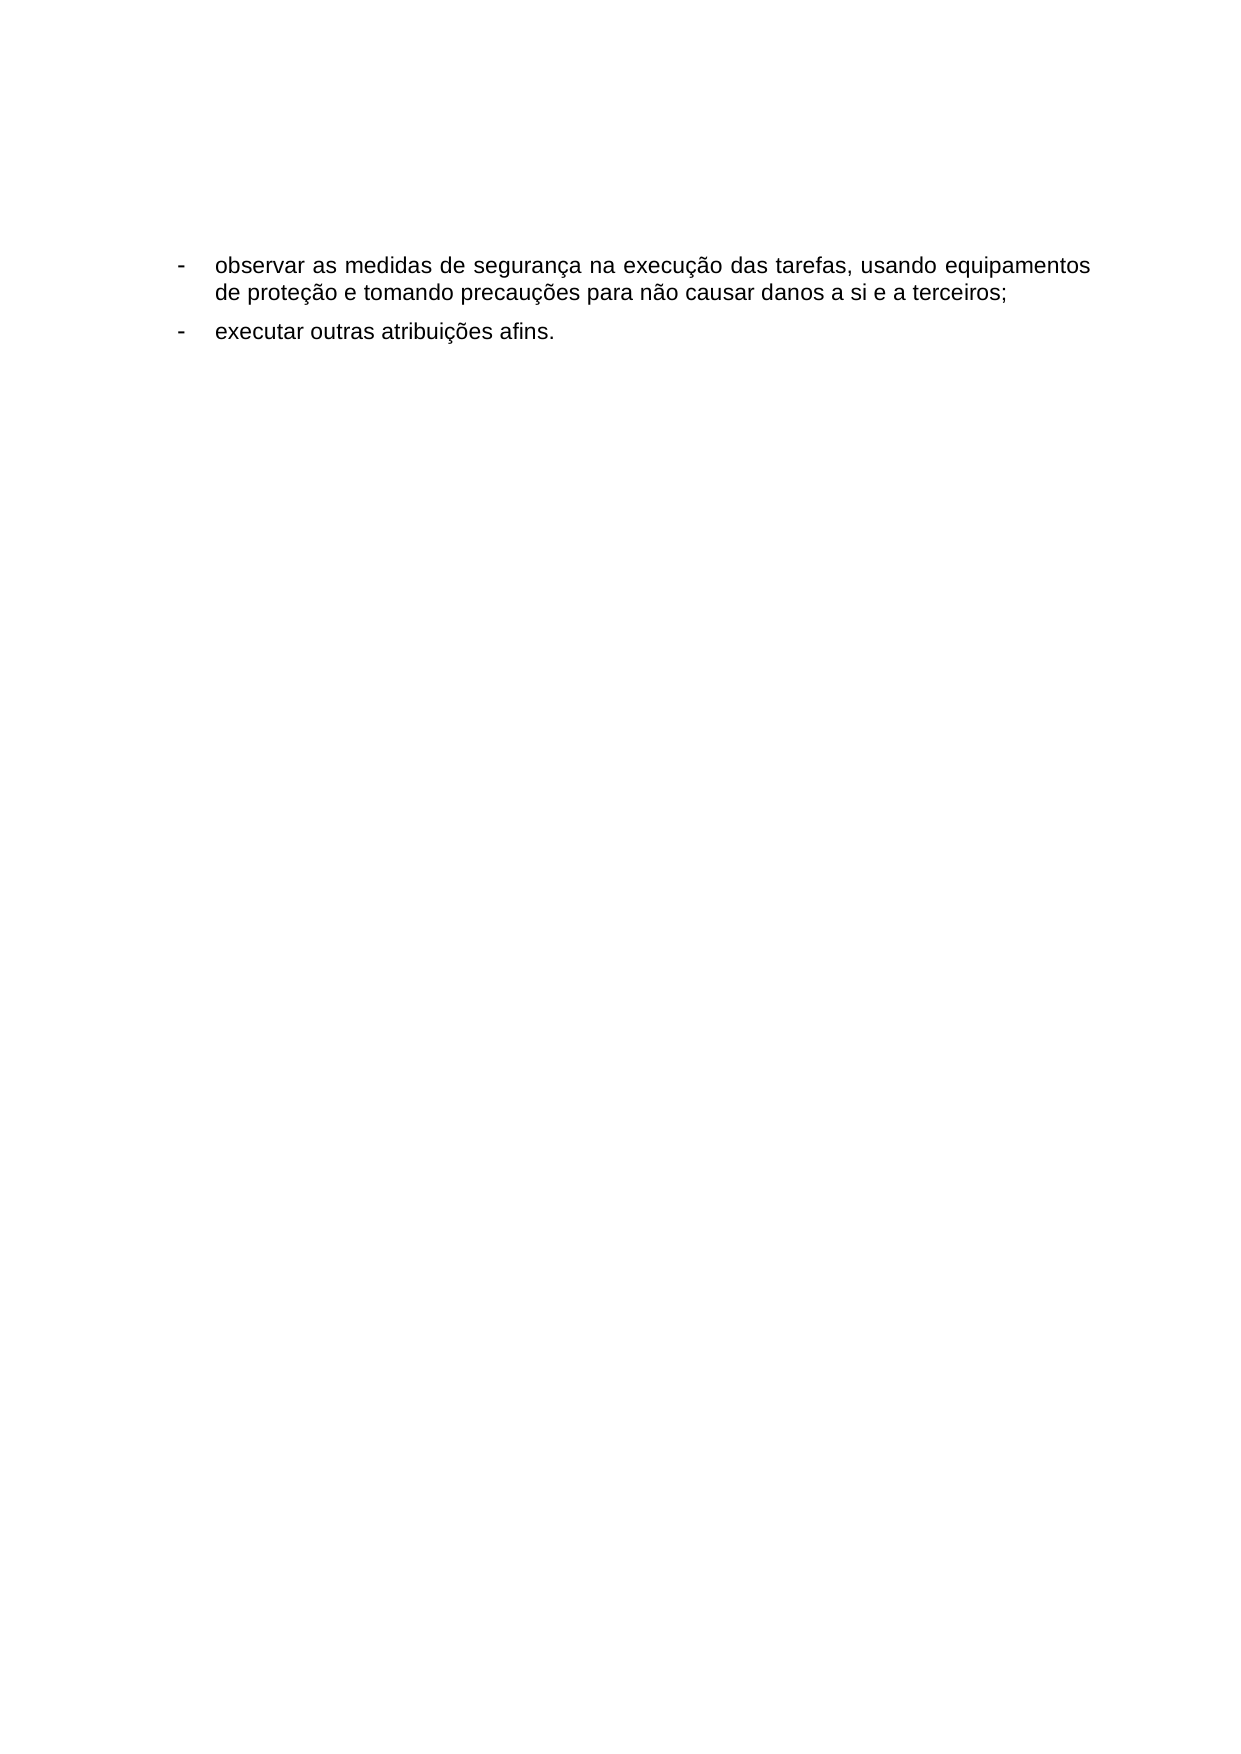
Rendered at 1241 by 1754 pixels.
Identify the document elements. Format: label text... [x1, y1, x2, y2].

list observar as medidas de segurança na execução das tarefas, usando equipamentos de proteção e tomando precauções para não causar danos a si e a terceiros; [177, 251, 1092, 305]
list executar outras atribuições afins. [177, 318, 1092, 345]
